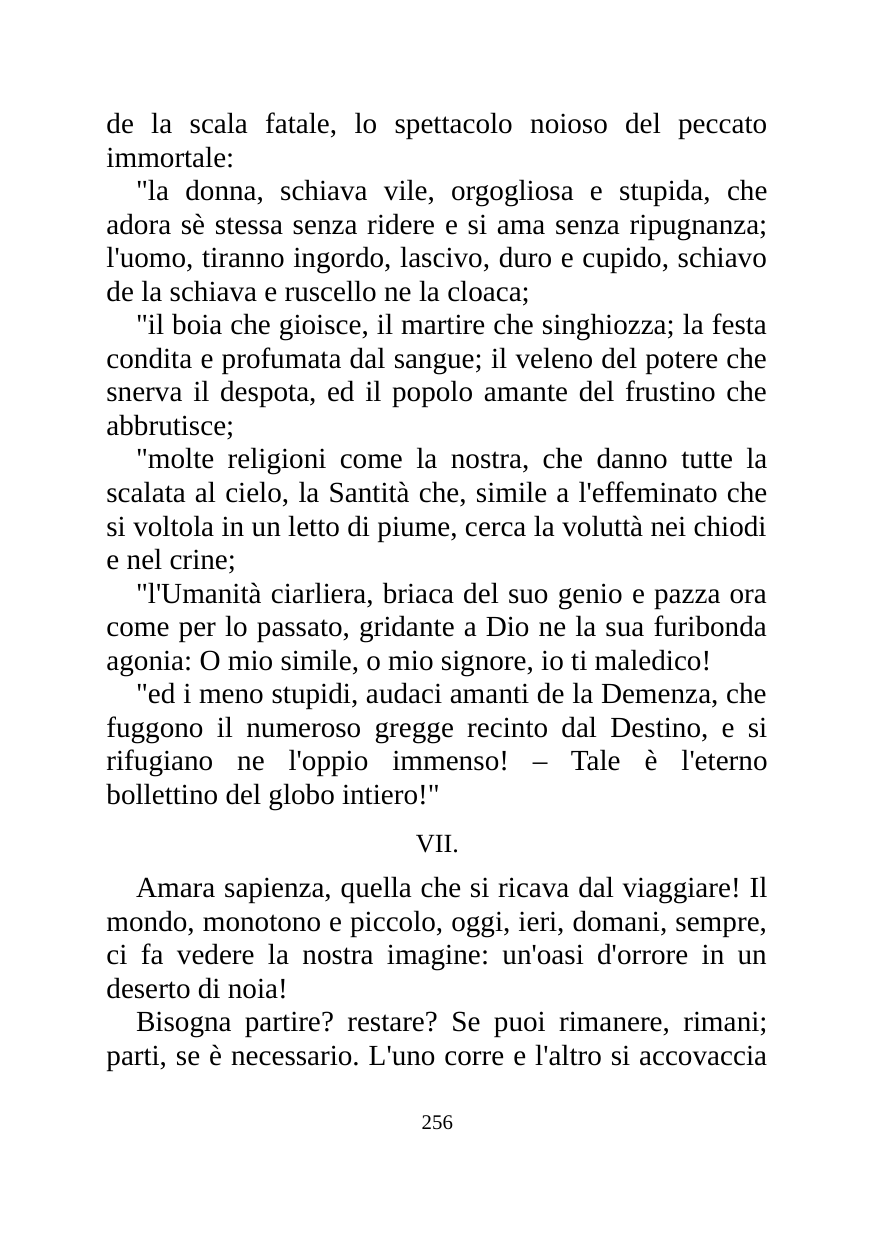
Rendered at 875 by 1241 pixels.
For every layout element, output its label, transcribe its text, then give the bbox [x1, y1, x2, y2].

text "il boia che gioisce, il martire che singhiozza; la festa condita e profumata dal sangue; il veleno del potere che snerva il despota, ed il popolo amante del frustino che abbrutisce; [106, 307, 768, 442]
text "ed i meno stupidi, audaci amanti de la Demenza, che fuggono il numeroso gregge recinto dal Destino, e si rifugiano ne l'oppio immenso! – Tale è l'eterno bollettino del globo intiero!" [106, 676, 768, 811]
subtitle VII. [106, 828, 768, 858]
text "l'Umanità ciarliera, briaca del suo genio e pazza ora come per lo passato, gridante a Dio ne la sua furibonda agonia: O mio simile, o mio signore, io ti maledico! [106, 576, 768, 676]
text de la scala fatale, lo spettacolo noioso del peccato immortale: [106, 106, 768, 173]
text Amara sapienza, quella che si ricava dal viaggiare! Il mondo, monotono e piccolo, oggi, ieri, domani, sempre, ci fa vedere la nostra imagine: un'oasi d'orrore in un deserto di noia! [106, 870, 768, 1004]
text Bisogna partire? restare? Se puoi rimanere, rimani; parti, se è necessario. L'uno corre e l'altro si accovaccia [106, 1004, 768, 1072]
text "la donna, schiava vile, orgogliosa e stupida, che adora sè stessa senza ridere e si ama senza ripugnanza; l'uomo, tiranno ingordo, lascivo, duro e cupido, schiavo de la schiava e ruscello ne la cloaca; [106, 173, 768, 307]
text "molte religioni come la nostra, che danno tutte la scalata al cielo, la Santità che, simile a l'effeminato che si voltola in un letto di piume, cerca la voluttà nei chiodi e nel crine; [106, 442, 768, 576]
